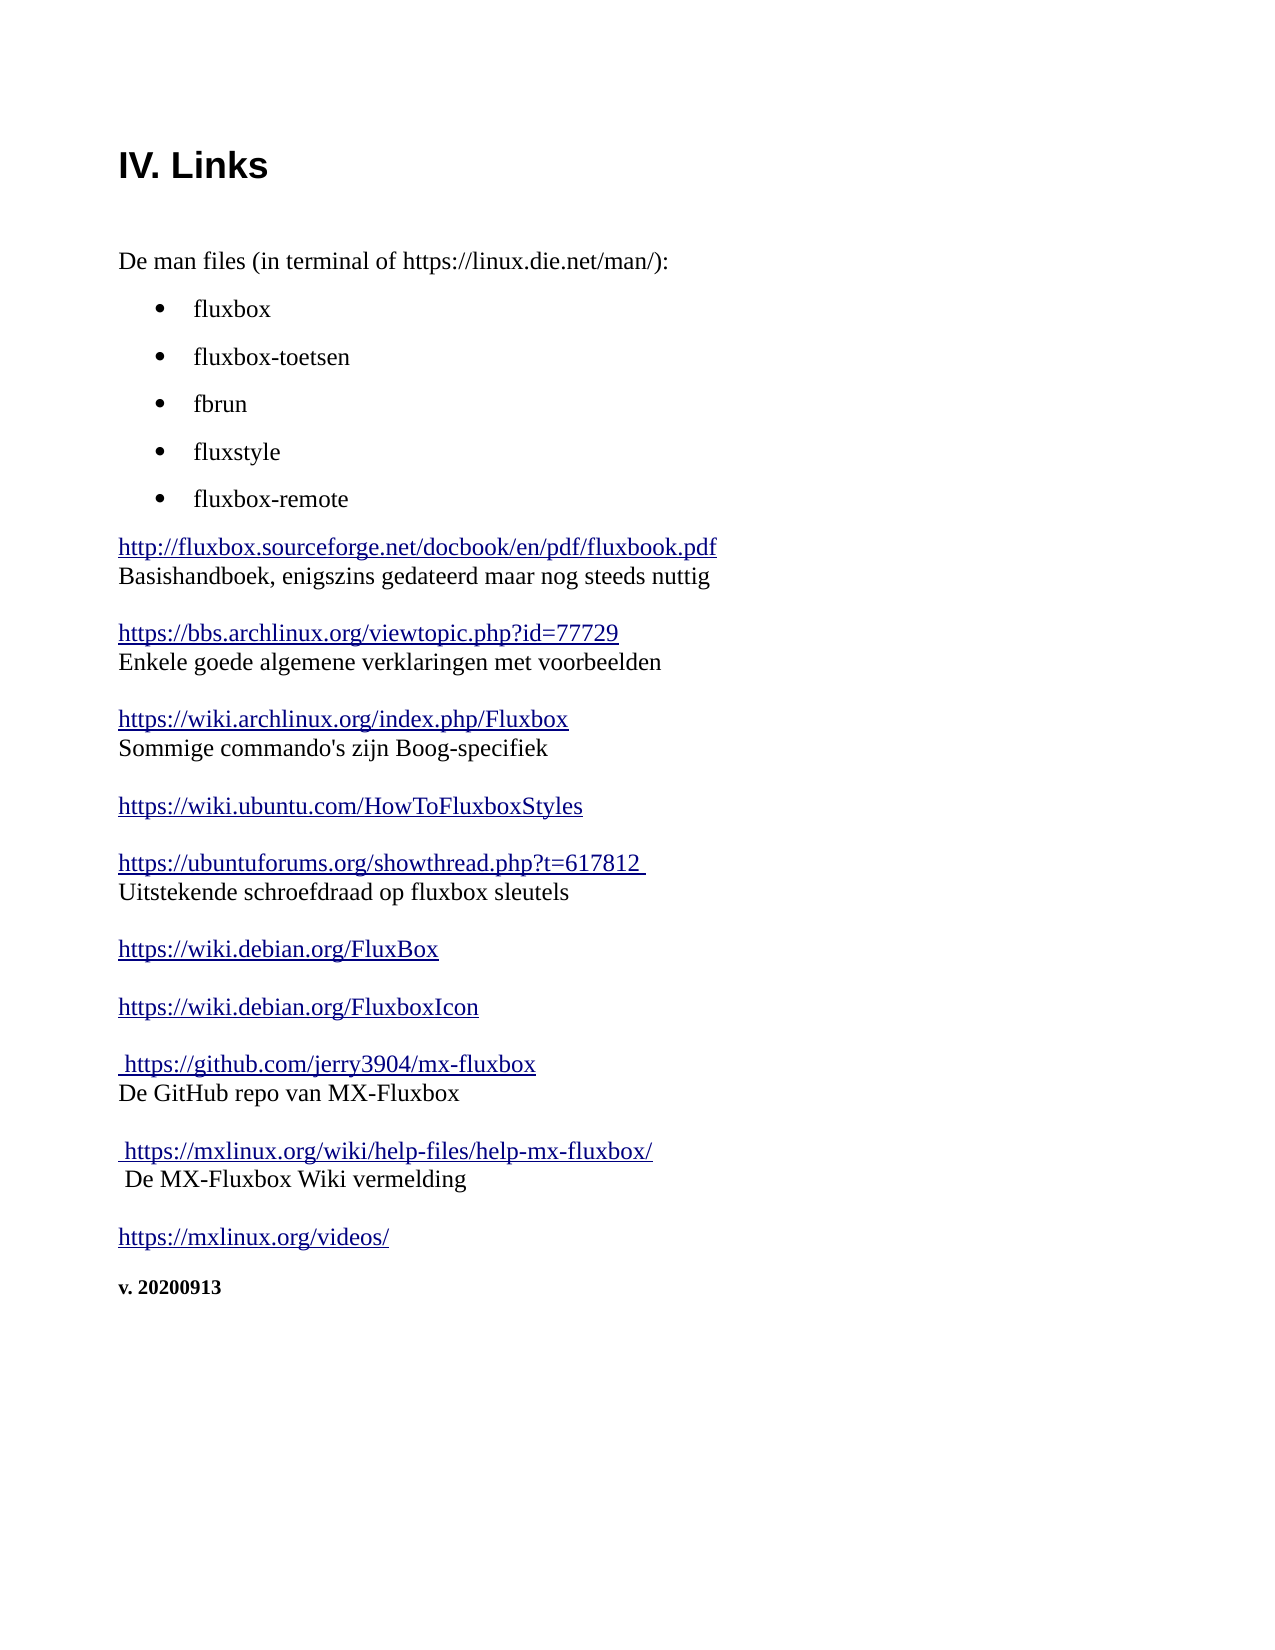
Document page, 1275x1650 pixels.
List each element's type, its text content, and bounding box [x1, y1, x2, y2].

text https://mxlinux.org/wiki/help-files/help-mx-fluxbox/ [118, 1136, 1157, 1164]
text v. 20200913 [118, 1275, 1157, 1299]
text https://github.com/jerry3904/mx-fluxbox [118, 1049, 1157, 1078]
text https://wiki.debian.org/FluxBox [118, 934, 1157, 963]
list fbrun [156, 389, 1157, 418]
text https://wiki.archlinux.org/index.php/Fluxbox [118, 704, 1157, 733]
list fluxbox [156, 294, 1157, 323]
text Uitstekende schroefdraad op fluxbox sleutels [118, 877, 1157, 906]
list fluxbox-remote [156, 484, 1157, 513]
list fluxbox-toetsen [156, 342, 1157, 370]
subtitle IV. Links [118, 143, 1157, 186]
text Enkele goede algemene verklaringen met voorbeelden [118, 647, 1157, 676]
text De GitHub repo van MX-Fluxbox [118, 1078, 1157, 1107]
text De man files (in terminal of https://linux.die.net/man/): [118, 246, 1157, 275]
text Sommige commando's zijn Boog-specifiek [118, 733, 1157, 762]
text https://mxlinux.org/videos/ [118, 1222, 1157, 1251]
list fluxstyle [156, 437, 1157, 466]
text Basishandboek, enigszins gedateerd maar nog steeds nuttig [118, 561, 1157, 589]
text https://wiki.debian.org/FluxboxIcon [118, 992, 1157, 1021]
text https://ubuntuforums.org/showthread.php?t=617812 [118, 848, 1157, 877]
text http://fluxbox.sourceforge.net/docbook/en/pdf/fluxbook.pdf [118, 532, 1157, 561]
text https://bbs.archlinux.org/viewtopic.php?id=77729 [118, 618, 1157, 647]
text De MX-Fluxbox Wiki vermelding [118, 1164, 1157, 1193]
text https://wiki.ubuntu.com/HowToFluxboxStyles [118, 791, 1157, 819]
